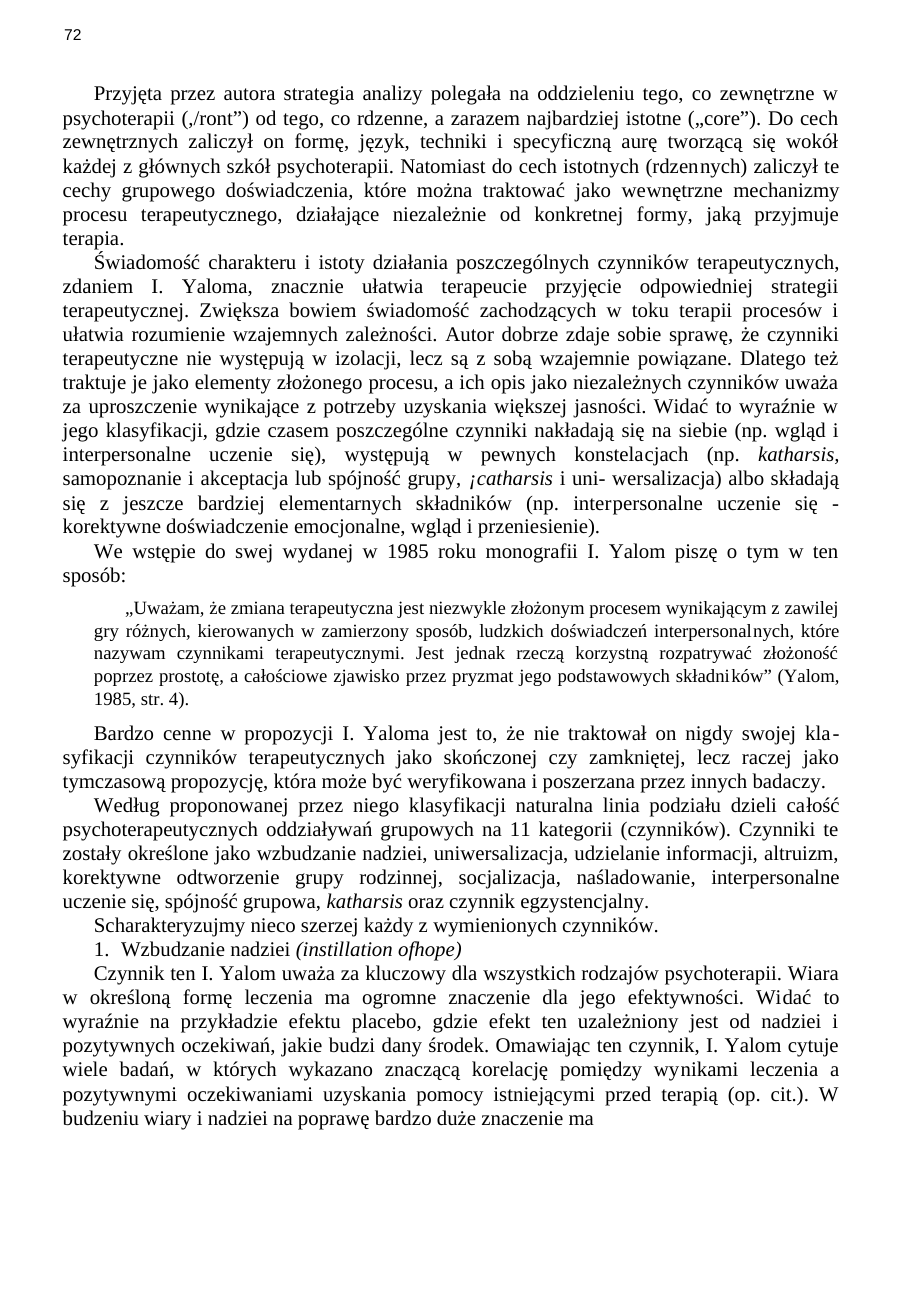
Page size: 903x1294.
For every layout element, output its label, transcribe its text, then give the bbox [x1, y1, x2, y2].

text Scharakteryzujmy nieco szerzej każdy z wymienionych czynników. [62, 913, 839, 937]
text Świadomość charakteru i istoty działania poszczególnych czynników terapeutycz­nych, zdaniem I. Yaloma, znacznie ułatwia terapeucie przyjęcie odpowiedniej strategii terapeutycznej. Zwiększa bowiem świadomość zachodzących w toku terapii procesów i ułatwia rozumienie wzajemnych zależności. Autor dobrze zdaje sobie sprawę, że czynniki terapeutyczne nie występują w izolacji, lecz są z sobą wzajemnie powiązane. Dlatego też traktuje je jako elementy złożonego procesu, a ich opis jako niezależnych czynników uważa za uproszczenie wynikające z potrzeby uzyskania większej jasności. Widać to wyraźnie w jego klasyfikacji, gdzie czasem poszczególne czynniki nakładają się na siebie (np. wgląd i interpersonalne uczenie się), występują w pewnych konstela­cjach (np. katharsis, samopoznanie i akceptacja lub spójność grupy, ¡catharsis i uni- wersalizacja) albo składają się z jeszcze bardziej elementarnych składników (np. inter­personalne uczenie się - korektywne doświadczenie emocjonalne, wgląd i przenie­sienie). [62, 250, 839, 538]
text We wstępie do swej wydanej w 1985 roku monografii I. Yalom piszę o tym w ten sposób: [62, 538, 839, 587]
list Wzbudzanie nadziei (instillation ofhope) [62, 937, 839, 961]
text Bardzo cenne w propozycji I. Yaloma jest to, że nie traktował on nigdy swojej kla­syfikacji czynników terapeutycznych jako skończonej czy zamkniętej, lecz raczej jako tymczasową propozycję, która może być weryfikowana i poszerzana przez innych badaczy. [62, 721, 839, 793]
text „Uważam, że zmiana terapeutyczna jest niezwykle złożonym procesem wynikającym z zawilej gry różnych, kierowanych w zamierzony sposób, ludzkich doświadczeń interpersonal­nych, które nazywam czynnikami terapeutycznymi. Jest jednak rzeczą korzystną rozpatrywać złożoność poprzez prostotę, a całościowe zjawisko przez pryzmat jego podstawowych składni­ków” (Yalom, 1985, str. 4). [94, 597, 839, 709]
text 72 [64, 25, 87, 43]
text Według proponowanej przez niego klasyfikacji naturalna linia podziału dzieli ca­łość psychoterapeutycznych oddziaływań grupowych na 11 kategorii (czynników). Czynniki te zostały określone jako wzbudzanie nadziei, uniwersalizacja, udzielanie informacji, altruizm, korektywne odtworzenie grupy rodzinnej, socjalizacja, naślado­wanie, interpersonalne uczenie się, spójność grupowa, katharsis oraz czynnik egzy­stencjalny. [62, 793, 839, 913]
text Przyjęta przez autora strategia analizy polegała na oddzieleniu tego, co zewnętrzne w psychoterapii (,/ront”) od tego, co rdzenne, a zarazem najbardziej istotne („core”). Do cech zewnętrznych zaliczył on formę, język, techniki i specyficzną aurę tworzącą się wokół każdej z głównych szkół psychoterapii. Natomiast do cech istotnych (rdzen­nych) zaliczył te cechy grupowego doświadczenia, które można traktować jako we­wnętrzne mechanizmy procesu terapeutycznego, działające niezależnie od konkretnej formy, jaką przyjmuje terapia. [62, 81, 839, 250]
text Czynnik ten I. Yalom uważa za kluczowy dla wszystkich rodzajów psychoterapii. Wiara w określoną formę leczenia ma ogromne znaczenie dla jego efektywności. Wi­dać to wyraźnie na przykładzie efektu placebo, gdzie efekt ten uzależniony jest od nadziei i pozytywnych oczekiwań, jakie budzi dany środek. Omawiając ten czynnik, I. Yalom cytuje wiele badań, w których wykazano znaczącą korelację pomiędzy wy­nikami leczenia a pozytywnymi oczekiwaniami uzyskania pomocy istniejącymi przed terapią (op. cit.). W budzeniu wiary i nadziei na poprawę bardzo duże znaczenie ma [62, 961, 839, 1129]
